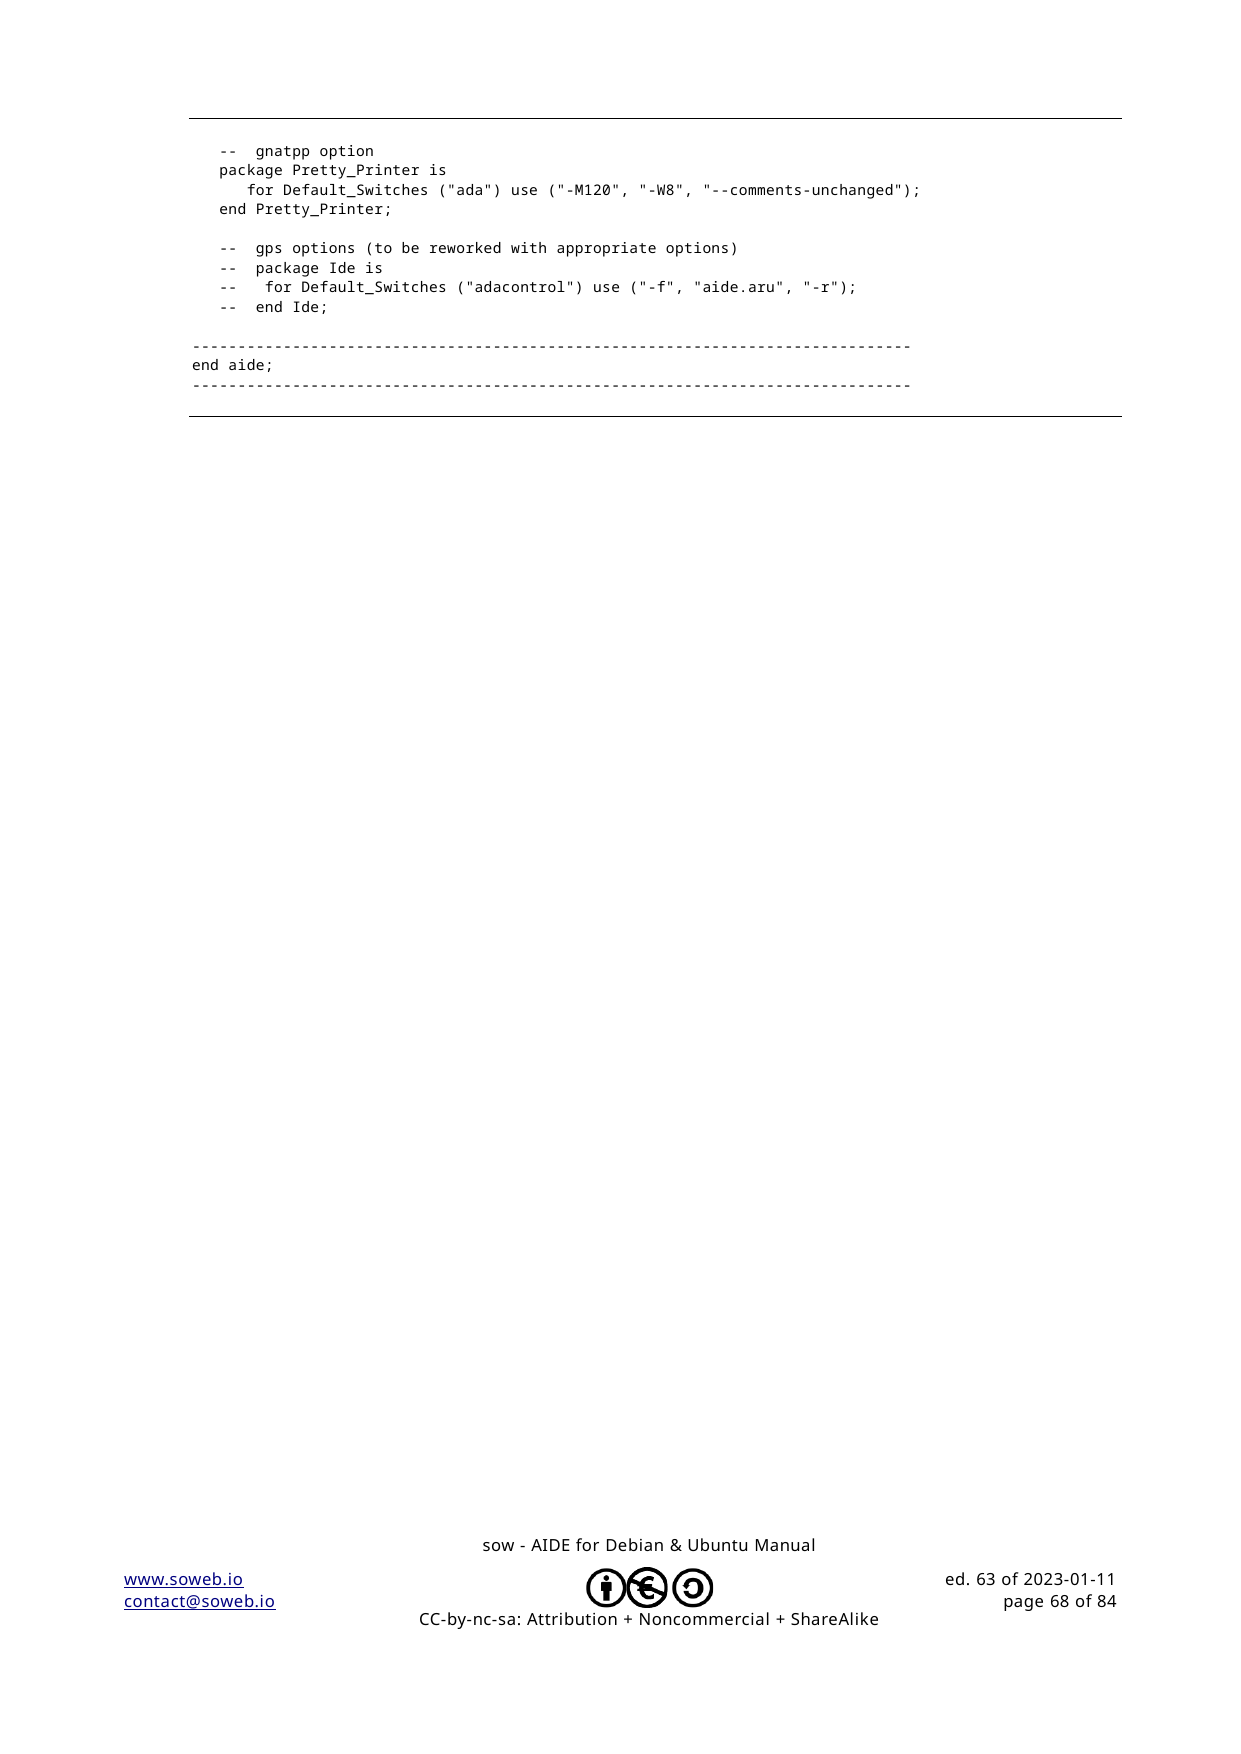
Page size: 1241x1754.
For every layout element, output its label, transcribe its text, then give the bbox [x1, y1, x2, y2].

list -- gnatpp option [189, 138, 1122, 157]
picture [672, 1567, 714, 1608]
list ------------------------------------------------------------------------------- [189, 371, 1122, 416]
list -- gps options (to be reworked with appropriate options) [189, 235, 1122, 254]
list -- package Ide is [189, 254, 1122, 274]
list ------------------------------------------------------------------------------- [189, 332, 1122, 352]
list package Pretty_Printer is [189, 157, 1122, 177]
list -- end Ide; [189, 293, 1122, 316]
picture [585, 1567, 668, 1608]
list for Default_Switches ("ada") use ("-M120", "-W8", "--comments-unchanged"); [189, 177, 1122, 196]
list -- for Default_Switches ("adacontrol") use ("-f", "aide.aru", "-r"); [189, 274, 1122, 293]
list end Pretty_Printer; [189, 196, 1122, 218]
list end aide; [189, 352, 1122, 371]
